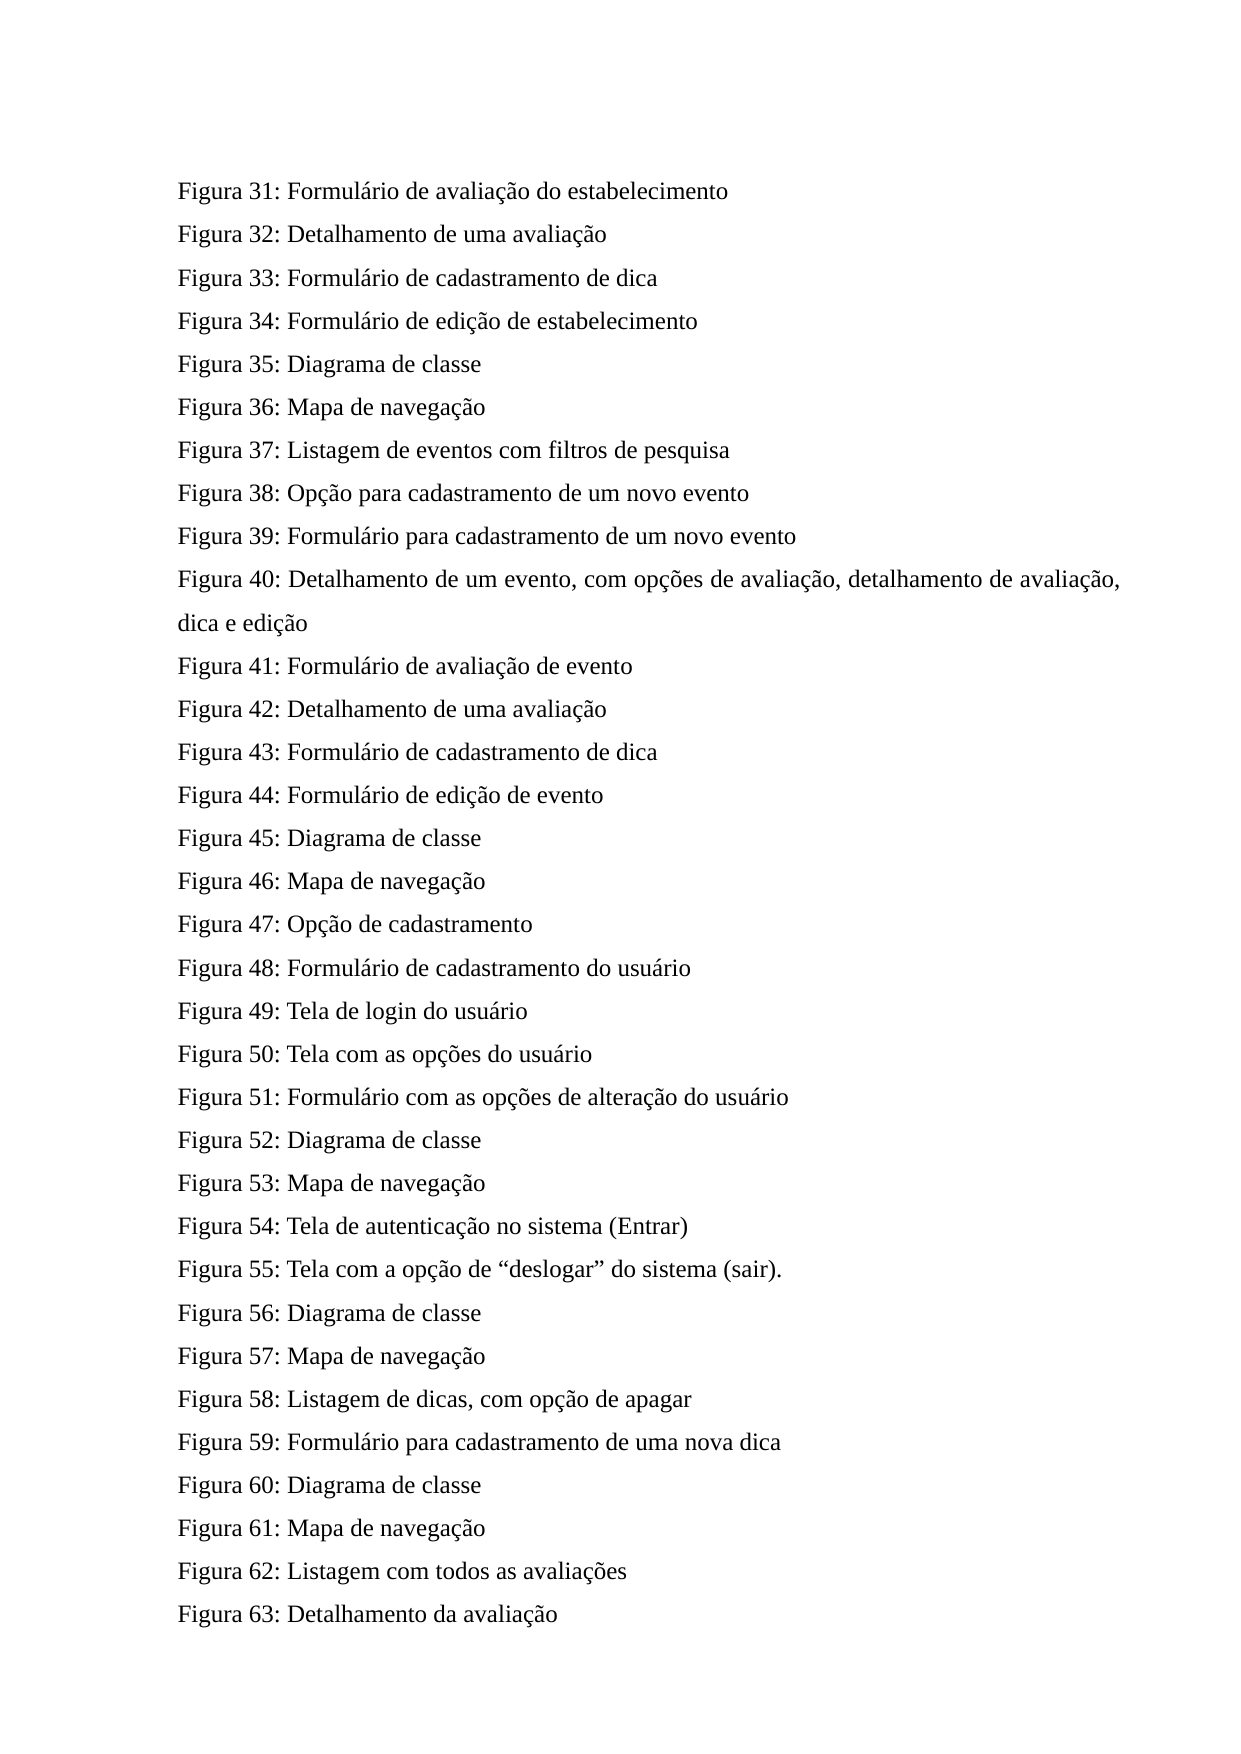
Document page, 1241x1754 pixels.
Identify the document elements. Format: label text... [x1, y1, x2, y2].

text Figura 32: Detalhamento de uma avaliação [177, 219, 1122, 248]
text Figura 41: Formulário de avaliação de evento [177, 651, 1122, 679]
text Figura 46: Mapa de navegação [177, 866, 1122, 895]
text Figura 42: Detalhamento de uma avaliação [177, 694, 1122, 723]
text Figura 43: Formulário de cadastramento de dica [177, 737, 1122, 766]
text Figura 38: Opção para cadastramento de um novo evento [177, 478, 1122, 507]
text Figura 44: Formulário de edição de evento [177, 780, 1122, 809]
text Figura 56: Diagrama de classe [177, 1298, 1122, 1326]
text Figura 35: Diagrama de classe [177, 349, 1122, 378]
text Figura 34: Formulário de edição de estabelecimento [177, 306, 1122, 334]
text Figura 50: Tela com as opções do usuário [177, 1039, 1122, 1068]
text Figura 51: Formulário com as opções de alteração do usuário [177, 1082, 1122, 1111]
text Figura 54: Tela de autenticação no sistema (Entrar) [177, 1211, 1122, 1240]
text Figura 55: Tela com a opção de “deslogar” do sistema (sair). [177, 1254, 1122, 1283]
text Figura 60: Diagrama de classe [177, 1470, 1122, 1499]
text Figura 39: Formulário para cadastramento de um novo evento [177, 521, 1122, 550]
text Figura 47: Opção de cadastramento [177, 909, 1122, 938]
text Figura 52: Diagrama de classe [177, 1125, 1122, 1154]
text Figura 49: Tela de login do usuário [177, 996, 1122, 1024]
text Figura 57: Mapa de navegação [177, 1341, 1122, 1369]
text Figura 33: Formulário de cadastramento de dica [177, 263, 1122, 291]
text Figura 31: Formulário de avaliação do estabelecimento [177, 176, 1122, 205]
text Figura 37: Listagem de eventos com filtros de pesquisa [177, 435, 1122, 464]
text Figura 40: Detalhamento de um evento, com opções de avaliação, detalhamento de avaliação, dica e edição [177, 564, 1122, 636]
text Figura 61: Mapa de navegação [177, 1513, 1122, 1542]
text Figura 63: Detalhamento da avaliação [177, 1599, 1122, 1628]
text Figura 59: Formulário para cadastramento de uma nova dica [177, 1427, 1122, 1456]
text Figura 45: Diagrama de classe [177, 823, 1122, 852]
text Figura 53: Mapa de navegação [177, 1168, 1122, 1197]
text Figura 48: Formulário de cadastramento do usuário [177, 953, 1122, 981]
text Figura 58: Listagem de dicas, com opção de apagar [177, 1384, 1122, 1413]
text Figura 36: Mapa de navegação [177, 392, 1122, 421]
text Figura 62: Listagem com todos as avaliações [177, 1556, 1122, 1585]
